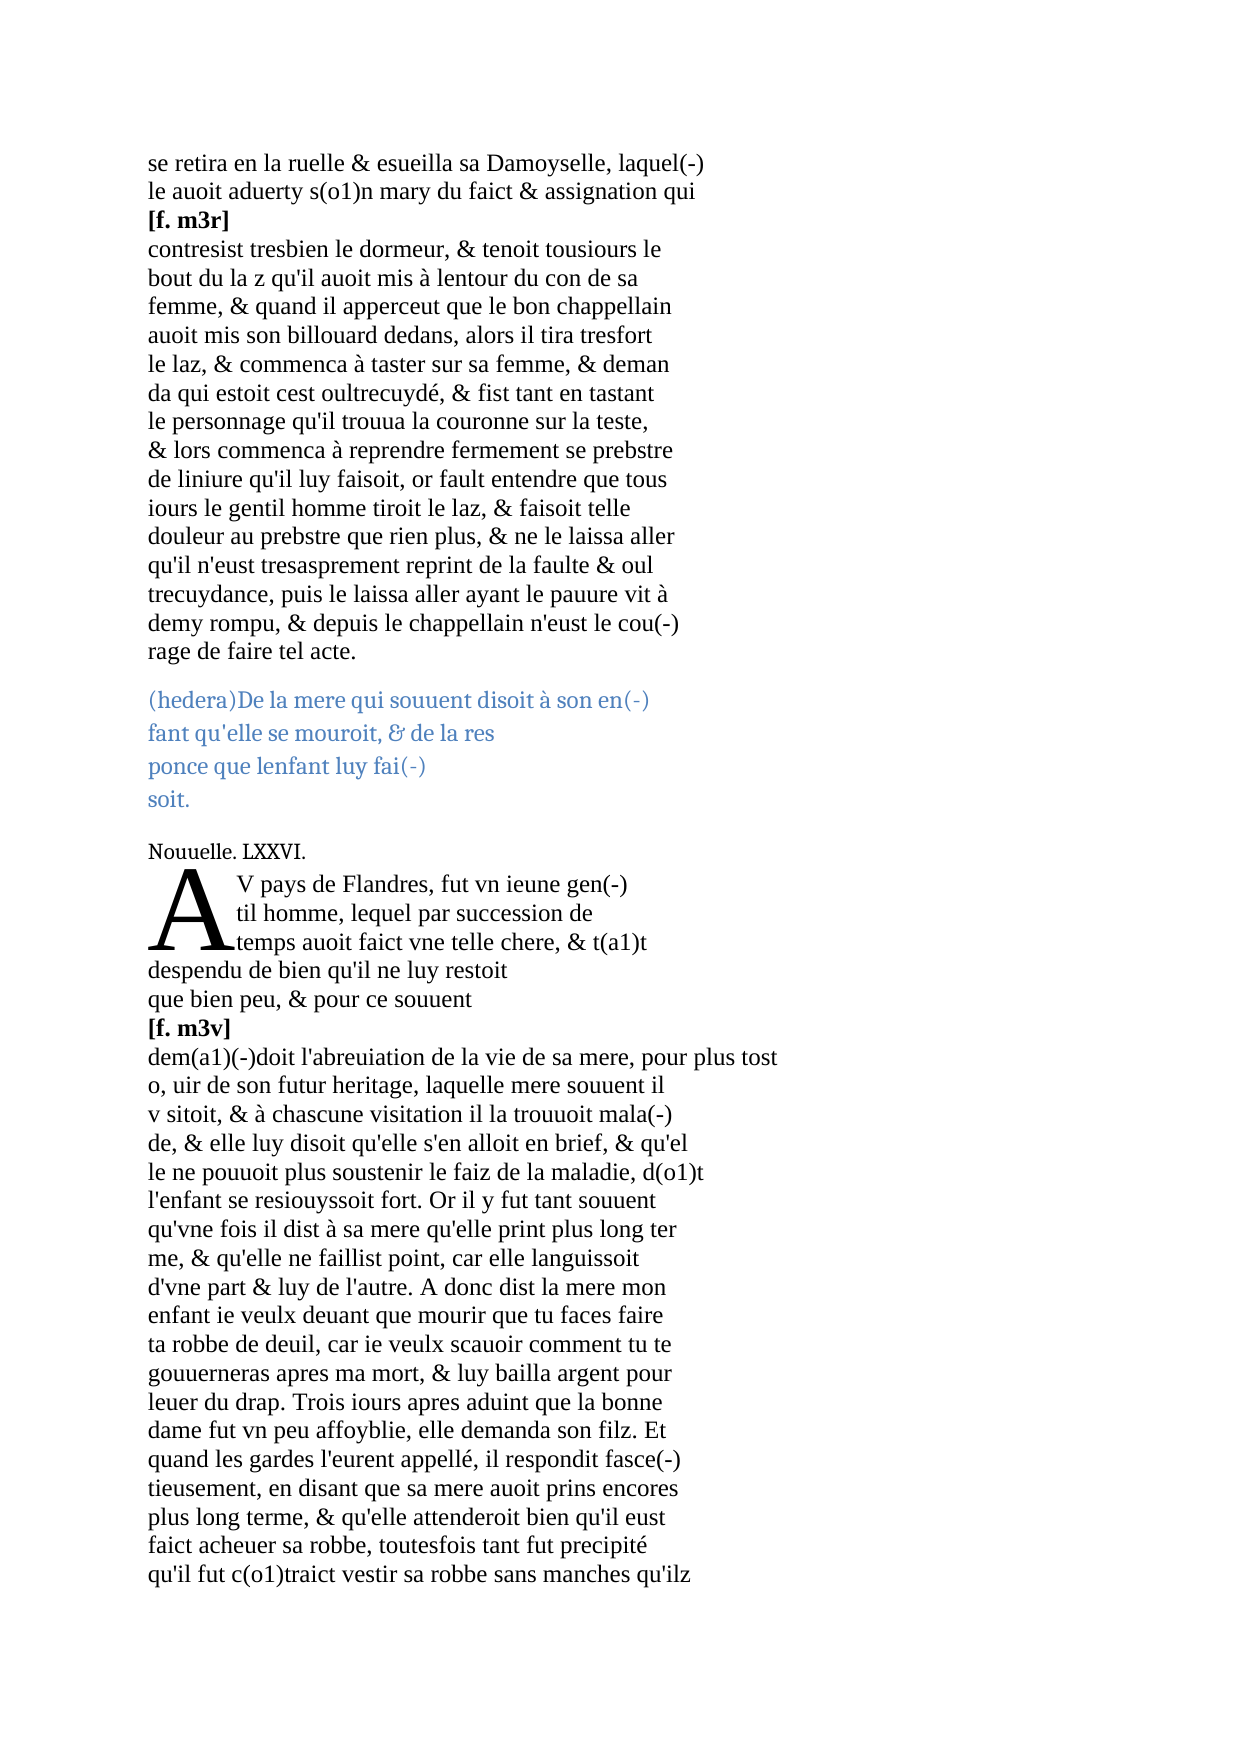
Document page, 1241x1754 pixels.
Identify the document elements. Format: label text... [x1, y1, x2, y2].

subtitle (hedera)De la mere qui souuent disoit à son en(-) fant qu'elle se mouroit, & de la res ponce que lenfant luy fai(-) soit. [148, 686, 1093, 814]
text AV pays de Flandres, fut vn ieune gen(-) til homme, lequel par succession de temps auoit faict vne telle chere, & t(a1)t despendu de bien qu'il ne luy restoit que bien peu, & pour ce souuent [f. m3v] dem(a1)(-)doit l'abreuiation de la vie de sa mere, pour plus tost o, uir de son futur heritage, laquelle mere souuent il v sitoit, & à chascune visitation il la trouuoit mala(-) de, & elle luy disoit qu'elle s'en alloit en brief, & qu'el le ne pouuoit plus soustenir le faiz de la maladie, d(o1)t l'enfant se resiouyssoit fort. Or il y fut tant souuent qu'vne fois il dist à sa mere qu'elle print plus long ter me, & qu'elle ne faillist point, car elle languissoit d'vne part & luy de l'autre. A donc dist la mere mon enfant ie veulx deuant que mourir que tu faces faire ta robbe de deuil, car ie veulx scauoir comment tu te gouuerneras apres ma mort, & luy bailla argent pour leuer du drap. Trois iours apres aduint que la bonne dame fut vn peu affoyblie, elle demanda son filz. Et quand les gardes l'eurent appellé, il respondit fasce(-) tieusement, en disant que sa mere auoit prins encores plus long terme, & qu'elle attenderoit bien qu'il eust faict acheuer sa robbe, toutesfois tant fut precipité qu'il fut c(o1)traict vestir sa robbe sans manches qu'ilz [148, 869, 1093, 1588]
text se retira en la ruelle & esueilla sa Damoyselle, laquel(-) le auoit aduerty s(o1)n mary du faict & assignation qui [f. m3r] contresist tresbien le dormeur, & tenoit tousiours le bout du la z qu'il auoit mis à lentour du con de sa femme, & quand il apperceut que le bon chappellain auoit mis son billouard dedans, alors il tira tresfort le laz, & commenca à taster sur sa femme, & deman da qui estoit cest oultrecuydé, & fist tant en tastant le personnage qu'il trouua la couronne sur la teste, & lors commenca à reprendre fermement se prebstre de liniure qu'il luy faisoit, or fault entendre que tous iours le gentil homme tiroit le laz, & faisoit telle douleur au prebstre que rien plus, & ne le laissa aller qu'il n'eust tresasprement reprint de la faulte & oul trecuydance, puis le laissa aller ayant le pauure vit à demy rompu, & depuis le chappellain n'eust le cou(-) rage de faire tel acte. [148, 148, 1093, 665]
subtitle Nouuelle. LXXVI. [148, 839, 1093, 865]
